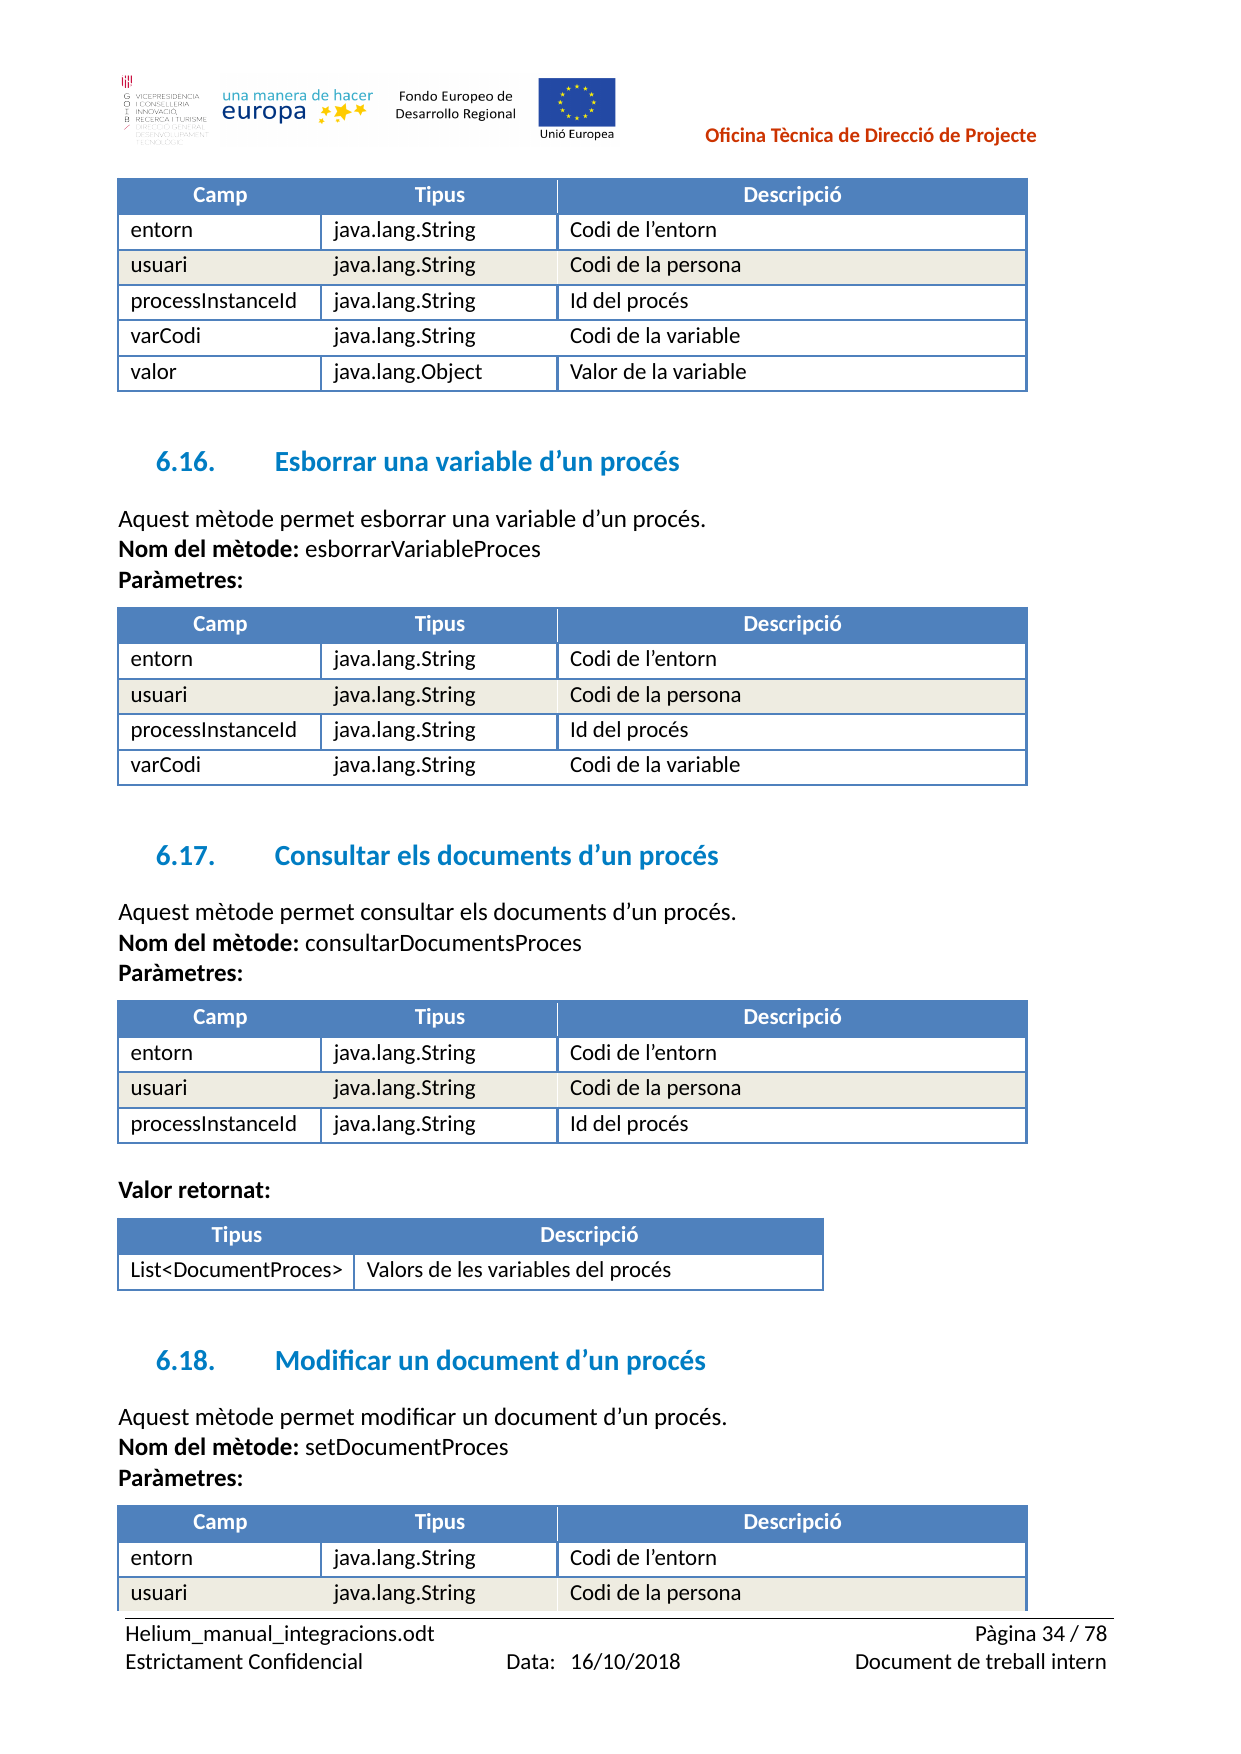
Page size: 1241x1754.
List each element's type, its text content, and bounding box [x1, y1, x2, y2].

table_cell processInstanceId [119, 286, 320, 319]
table_cell Id del procés [559, 1109, 1025, 1142]
text Nom del mètode: esborrarVariableProces Paràmetres: [118, 533, 1122, 594]
table_cell entorn [119, 215, 320, 248]
table_cell Codi de la variable [558, 751, 1025, 784]
table_header Tipus [321, 180, 557, 213]
table_cell entorn [119, 644, 320, 678]
table_header Descripció [558, 1507, 1025, 1541]
table_header Tipus [321, 609, 557, 642]
table_cell Codi de l’entorn [559, 215, 1025, 248]
table_cell java.lang.String [322, 286, 556, 319]
table_cell usuari [119, 1578, 321, 1611]
table_header Camp [119, 1003, 321, 1036]
table_cell valor [119, 357, 320, 390]
table_cell usuari [119, 1073, 321, 1107]
table_cell java.lang.String [322, 1038, 556, 1071]
table_cell Valors de les variables del procés [355, 1255, 822, 1288]
subtitle Esborrar una variable d’un procés [156, 443, 1122, 479]
text Valor retornat: [118, 1175, 1122, 1205]
table_cell usuari [119, 680, 321, 713]
table_cell Codi de la persona [558, 680, 1025, 713]
table_cell entorn [119, 1543, 320, 1576]
table_cell java.lang.String [321, 251, 557, 284]
text Aquest mètode permet esborrar una variable d’un procés. [118, 503, 1122, 533]
picture [219, 73, 621, 147]
table_cell java.lang.String [321, 1073, 557, 1107]
table_cell java.lang.String [321, 751, 557, 784]
table_header Camp [119, 1507, 321, 1541]
table_header Descripció [558, 1003, 1025, 1036]
table_cell Valor de la variable [559, 357, 1025, 390]
table_cell java.lang.String [321, 1578, 557, 1611]
table_cell Codi de la persona [558, 1073, 1025, 1107]
table_header Descripció [558, 180, 1025, 213]
table_header Camp [119, 180, 321, 213]
table_cell Codi de l’entorn [559, 644, 1025, 678]
text Nom del mètode: consultarDocumentsProces Paràmetres: [118, 927, 1122, 988]
text Nom del mètode: setDocumentProces Paràmetres: [118, 1432, 1122, 1493]
table_cell varCodi [119, 321, 321, 355]
table_cell java.lang.String [322, 1109, 556, 1142]
table_cell Codi de l’entorn [559, 1038, 1025, 1071]
text Aquest mètode permet consultar els documents d’un procés. [118, 896, 1122, 927]
table_header Descripció [558, 609, 1025, 642]
table_cell java.lang.Object [322, 357, 556, 390]
table_cell java.lang.String [322, 644, 556, 678]
table_header Tipus [321, 1003, 557, 1036]
table_cell entorn [119, 1038, 320, 1071]
table_cell Codi de la persona [558, 1578, 1025, 1611]
table_cell usuari [119, 251, 321, 284]
text Aquest mètode permet modificar un document d’un procés. [118, 1401, 1122, 1432]
table_header Tipus [119, 1220, 354, 1253]
table_cell varCodi [119, 751, 321, 784]
table_cell Codi de la persona [558, 251, 1025, 284]
subtitle Modificar un document d’un procés [156, 1342, 1122, 1377]
table_cell java.lang.String [321, 321, 557, 355]
table_cell java.lang.String [321, 680, 557, 713]
table_cell List<DocumentProces> [119, 1255, 353, 1288]
table_cell processInstanceId [119, 1109, 320, 1142]
table_cell java.lang.String [322, 715, 556, 748]
table_cell java.lang.String [322, 215, 556, 248]
table_cell Codi de la variable [558, 321, 1025, 355]
table_header Camp [119, 609, 321, 642]
table_header Descripció [354, 1220, 822, 1253]
table_cell Id del procés [559, 286, 1025, 319]
subtitle Consultar els documents d’un procés [156, 837, 1122, 873]
table_cell Id del procés [559, 715, 1025, 748]
table_cell java.lang.String [322, 1543, 556, 1576]
picture [118, 73, 213, 147]
table_header Tipus [321, 1507, 557, 1541]
table_cell processInstanceId [119, 715, 320, 748]
table_cell Codi de l’entorn [559, 1543, 1025, 1576]
